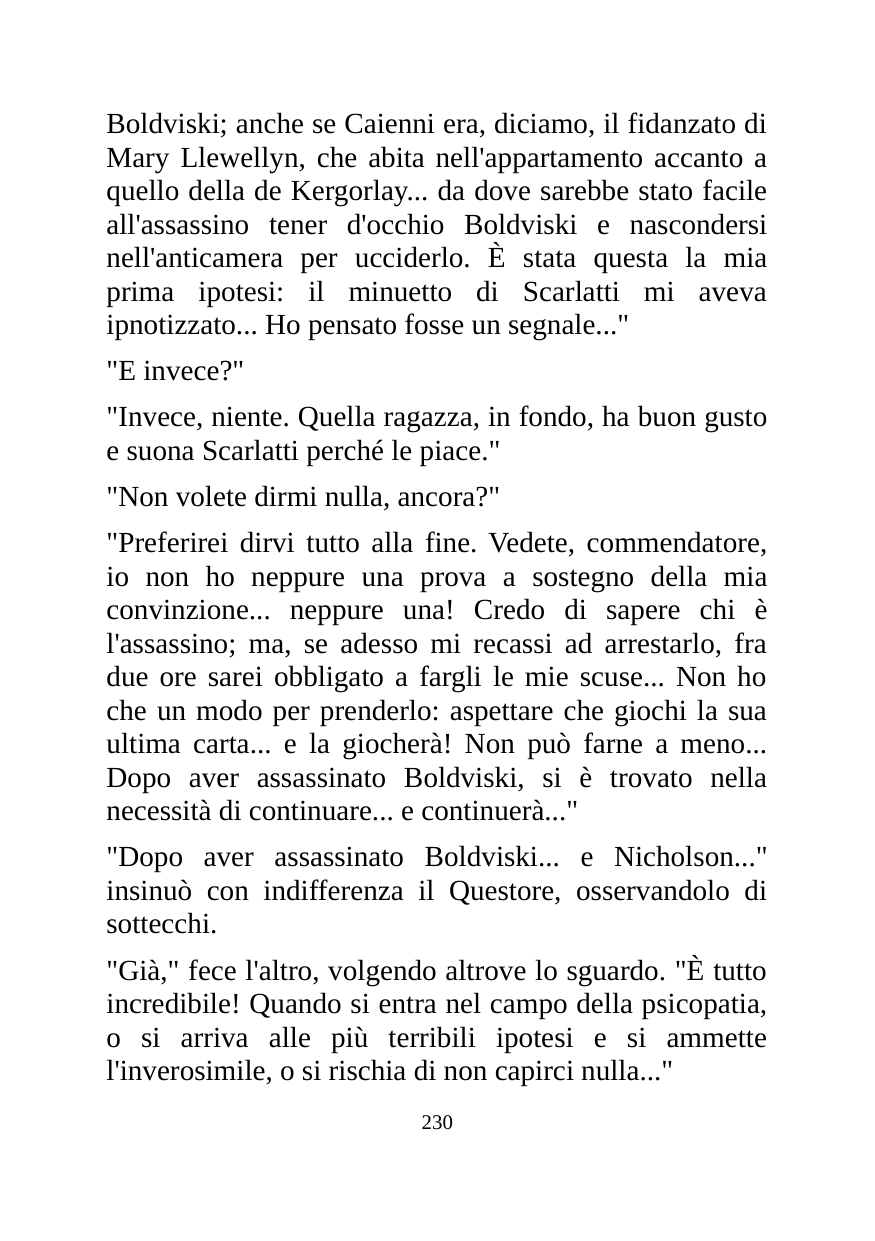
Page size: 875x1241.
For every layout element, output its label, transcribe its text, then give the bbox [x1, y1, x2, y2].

text "Dopo aver assassinato Boldviski... e Nicholson..." insinuò con indifferenza il Questore, osservandolo di sottecchi. [106, 839, 768, 940]
text "E invece?" [106, 353, 768, 387]
text "Già," fece l'altro, volgendo altrove lo sguardo. "È tutto incredibile! Quando si entra nel campo della psicopatia, o si arriva alle più terribili ipotesi e si ammette l'inverosimile, o si rischia di non capirci nulla..." [106, 953, 768, 1087]
text Boldviski; anche se Caienni era, diciamo, il fidanzato di Mary Llewellyn, che abita nell'appartamento accanto a quello della de Kergorlay... da dove sarebbe stato facile all'assassino tener d'occhio Boldviski e nascondersi nell'anticamera per ucciderlo. È stata questa la mia prima ipotesi: il minuetto di Scarlatti mi aveva ipnotizzato... Ho pensato fosse un segnale..." [106, 106, 768, 341]
text "Invece, niente. Quella ragazza, in fondo, ha buon gusto e suona Scarlatti perché le piace." [106, 399, 768, 467]
text "Non volete dirmi nulla, ancora?" [106, 479, 768, 513]
text "Preferirei dirvi tutto alla fine. Vedete, commendatore, io non ho neppure una prova a sostegno della mia convinzione... neppure una! Credo di sapere chi è l'assassino; ma, se adesso mi recassi ad arrestarlo, fra due ore sarei obbligato a fargli le mie scuse... Non ho che un modo per prenderlo: aspettare che giochi la sua ultima carta... e la giocherà! Non può farne a meno... Dopo aver assassinato Boldviski, si è trovato nella necessità di continuare... e continuerà..." [106, 525, 768, 827]
